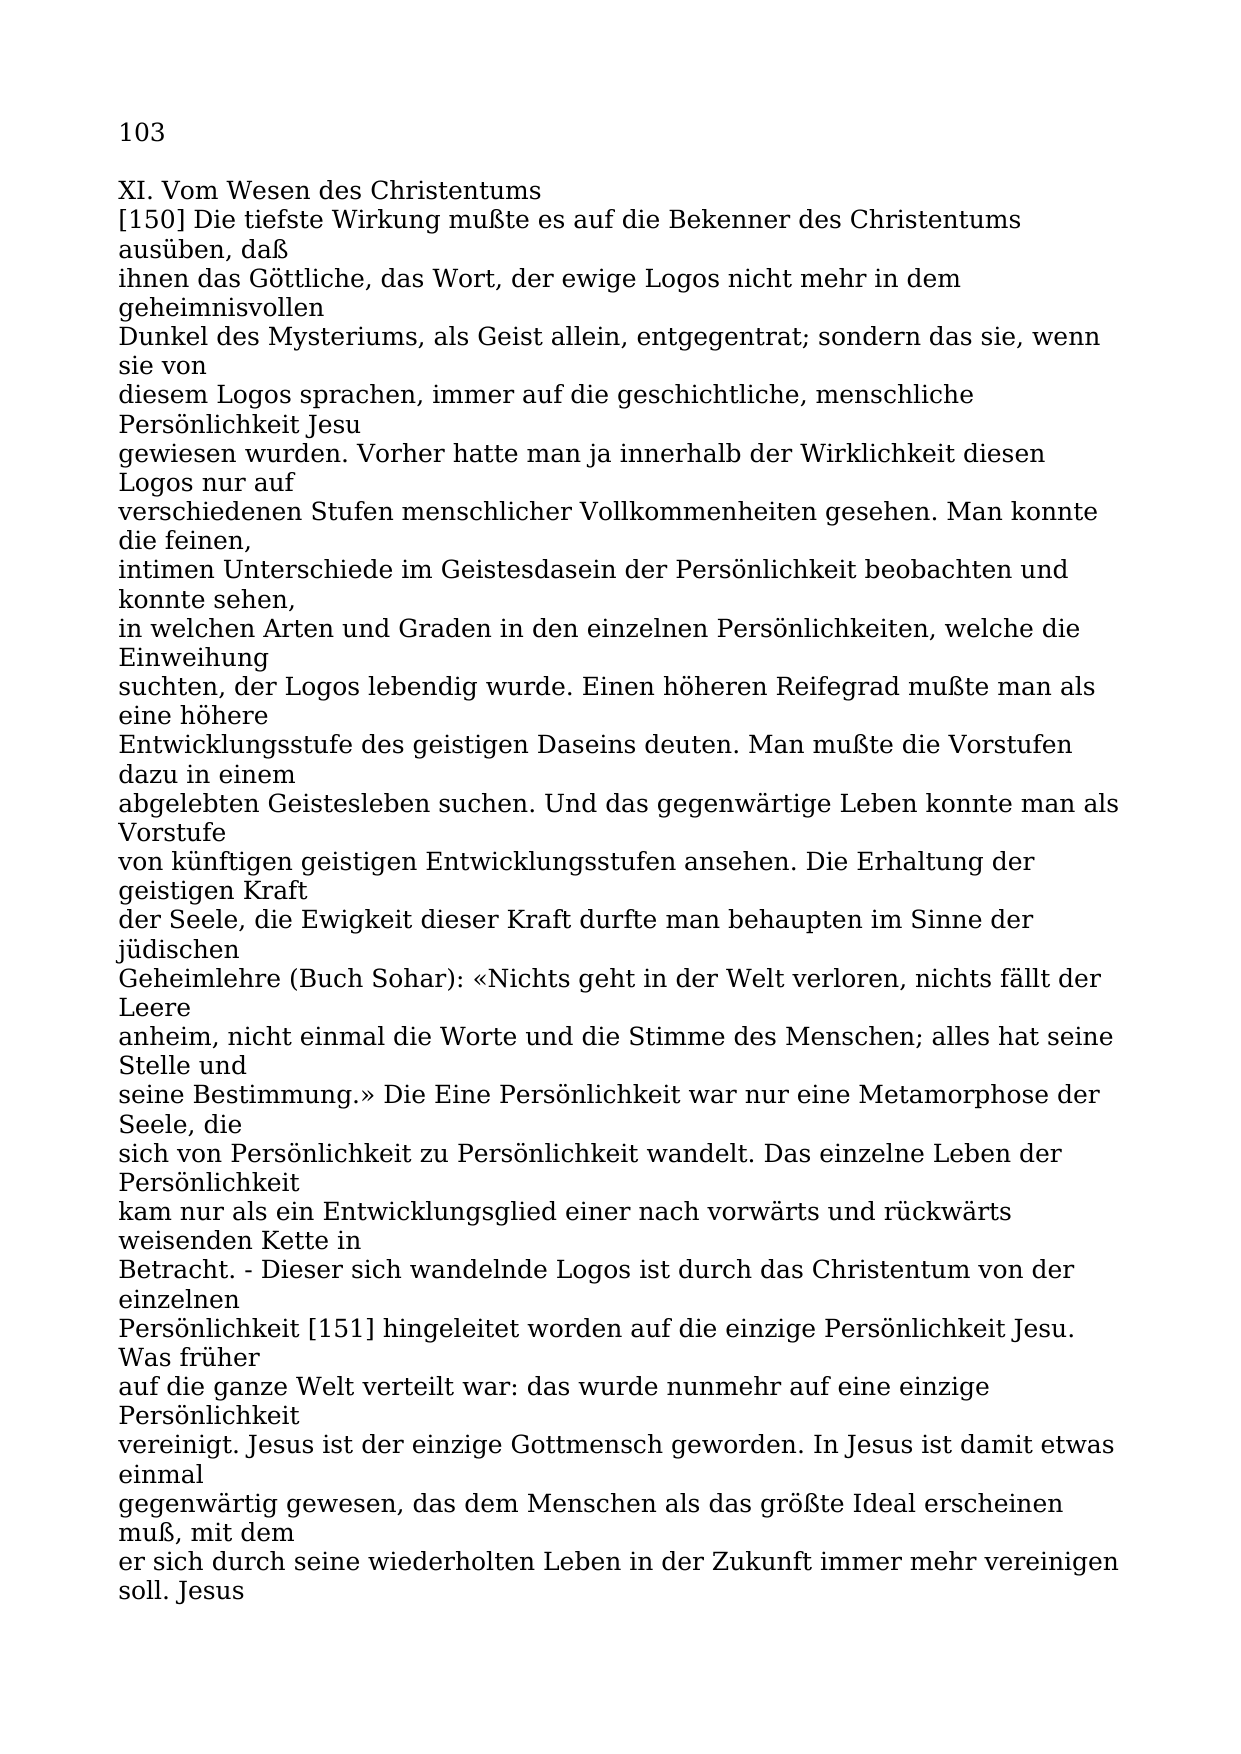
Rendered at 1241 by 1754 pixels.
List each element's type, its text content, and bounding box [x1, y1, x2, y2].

text vereinigt. Jesus ist der einzige Gottmensch geworden. In Jesus ist damit etwas einmal [118, 1431, 1122, 1489]
text diesem Logos sprachen, immer auf die geschichtliche, menschliche Persönlichkeit Jesu [118, 381, 1122, 439]
text in welchen Arten und Graden in den einzelnen Persönlichkeiten, welche die Einweihung [118, 614, 1122, 672]
text von künftigen geistigen Entwicklungsstufen ansehen. Die Erhaltung der geistigen Kraft [118, 847, 1122, 906]
text gegenwärtig gewesen, das dem Menschen als das größte Ideal erscheinen muß, mit dem [118, 1489, 1122, 1547]
text [150] Die tiefste Wirkung mußte es auf die Bekenner des Christentums ausüben, daß [118, 206, 1122, 264]
text Geheimlehre (Buch Sohar): «Nichts geht in der Welt verloren, nichts fällt der Leere [118, 964, 1122, 1022]
text auf die ganze Welt verteilt war: das wurde nunmehr auf eine einzige Persönlichkeit [118, 1372, 1122, 1431]
text sich von Persönlichkeit zu Persönlichkeit wandelt. Das einzelne Leben der Persönlichkeit [118, 1139, 1122, 1197]
text intimen Unterschiede im Geistesdasein der Persönlichkeit beobachten und konnte sehen, [118, 556, 1122, 614]
text Persönlichkeit [151] hingeleitet worden auf die einzige Persönlichkeit Jesu. Was früher [118, 1314, 1122, 1372]
text seine Bestimmung.» Die Eine Persönlichkeit war nur eine Metamorphose der Seele, die [118, 1081, 1122, 1139]
text Betracht. - Dieser sich wandelnde Logos ist durch das Christentum von der einzelnen [118, 1256, 1122, 1314]
text XI. Vom Wesen des Christentums [118, 176, 1122, 206]
text suchten, der Logos lebendig wurde. Einen höheren Reifegrad mußte man als eine höhere [118, 672, 1122, 731]
text 103 [118, 118, 1122, 147]
text ihnen das Göttliche, das Wort, der ewige Logos nicht mehr in dem geheimnisvollen [118, 264, 1122, 322]
text anheim, nicht einmal die Worte und die Stimme des Menschen; alles hat seine Stelle und [118, 1022, 1122, 1081]
text abgelebten Geistesleben suchen. Und das gegenwärtige Leben konnte man als Vorstufe [118, 789, 1122, 847]
text kam nur als ein Entwicklungsglied einer nach vorwärts und rückwärts weisenden Kette in [118, 1197, 1122, 1256]
text verschiedenen Stufen menschlicher Vollkommenheiten gesehen. Man konnte die feinen, [118, 497, 1122, 556]
text der Seele, die Ewigkeit dieser Kraft durfte man behaupten im Sinne der jüdischen [118, 906, 1122, 964]
text er sich durch seine wiederholten Leben in der Zukunft immer mehr vereinigen soll. Jesus [118, 1547, 1122, 1606]
text Dunkel des Mysteriums, als Geist allein, entgegentrat; sondern das sie, wenn sie von [118, 322, 1122, 381]
text gewiesen wurden. Vorher hatte man ja innerhalb der Wirklichkeit diesen Logos nur auf [118, 439, 1122, 497]
text Entwicklungsstufe des geistigen Daseins deuten. Man mußte die Vorstufen dazu in einem [118, 731, 1122, 789]
